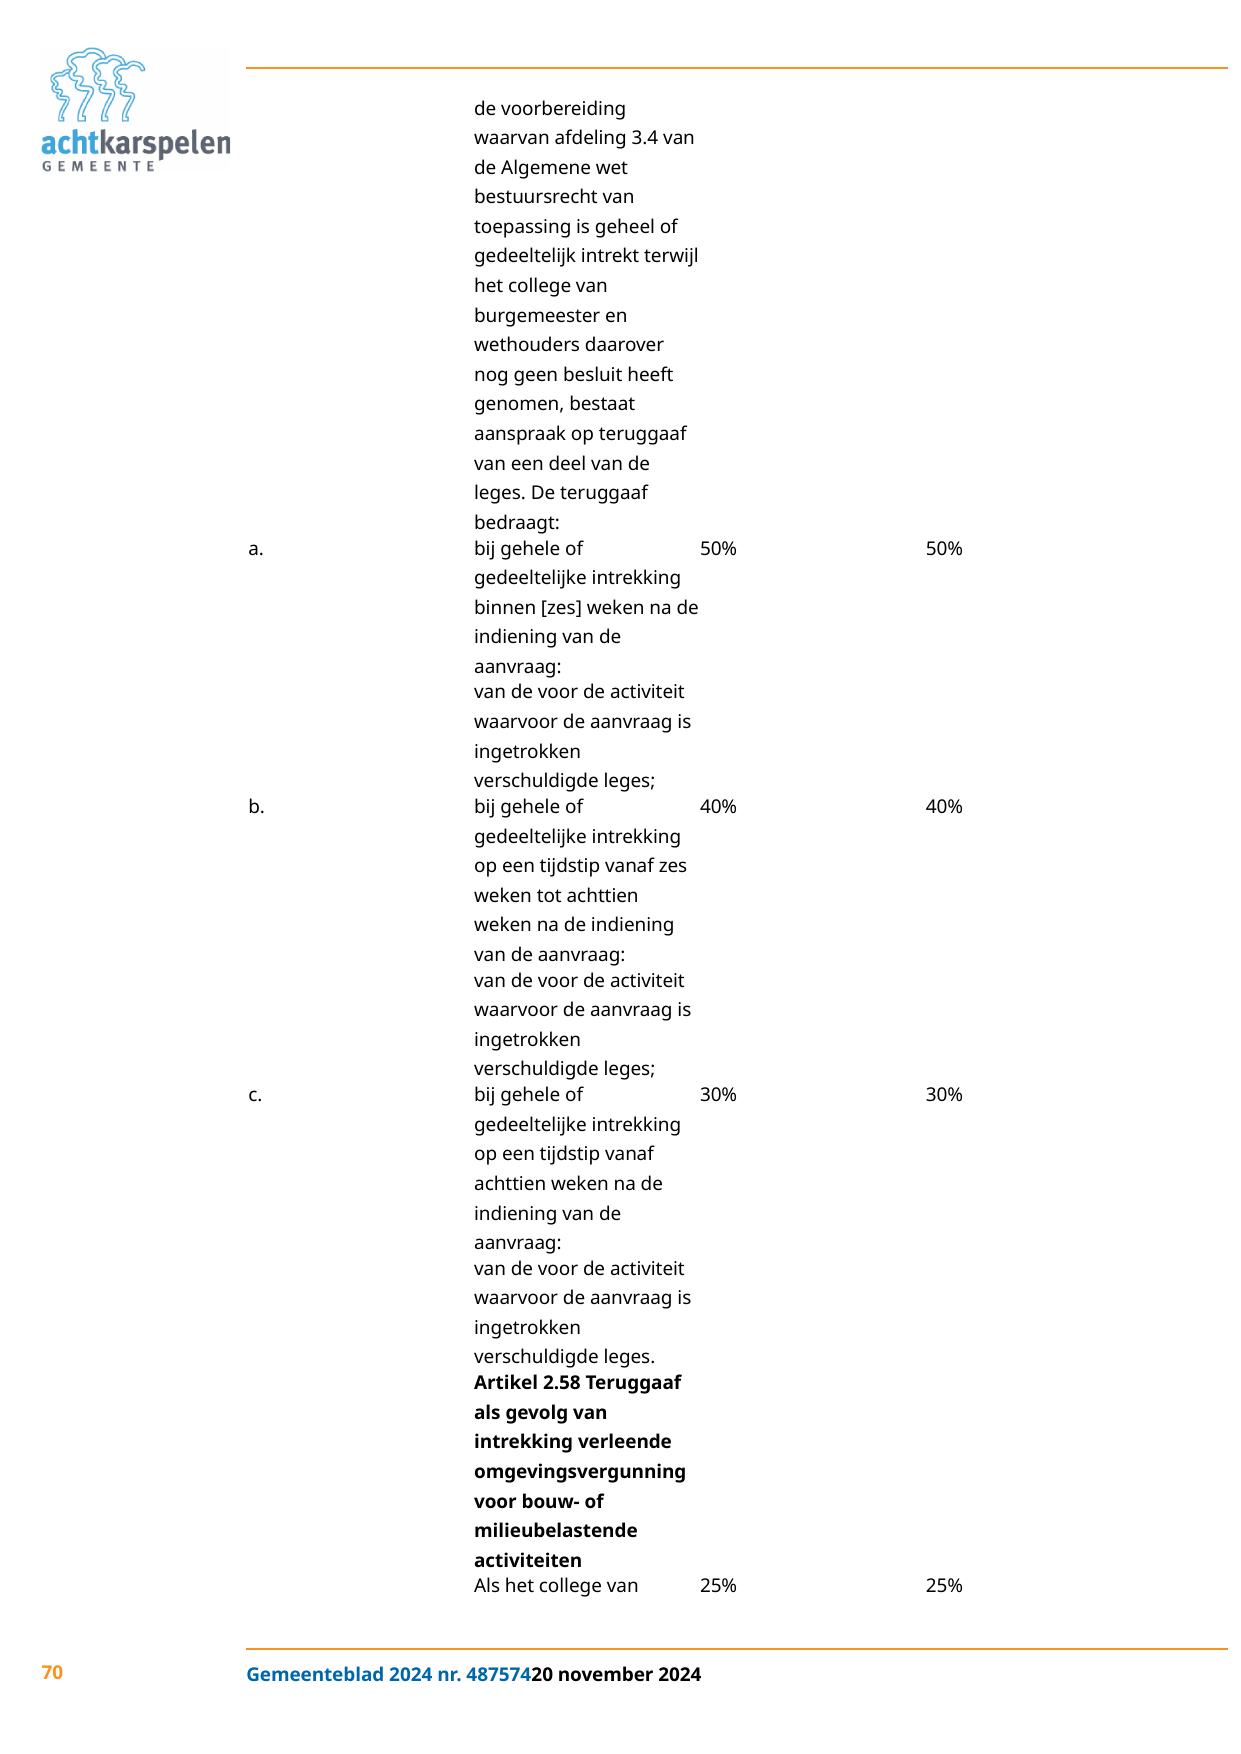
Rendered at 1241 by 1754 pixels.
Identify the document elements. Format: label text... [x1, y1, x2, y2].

table_cell [926, 1255, 1152, 1369]
table_cell b. [248, 793, 474, 967]
table_cell [926, 95, 1152, 535]
table_cell 50% [926, 535, 1152, 679]
table_cell [926, 679, 1152, 793]
table_cell [248, 95, 474, 535]
table_cell de voorbereiding waarvan afdeling 3.4 van de Algemene wet bestuursrecht van toepassing is geheel of gedeeltelijk intrekt terwijl het college van burgemeester en wethouders daarover nog geen besluit heeft genomen, bestaat aanspraak op teruggaaf van een deel van de leges. De teruggaaf bedraagt: [474, 95, 700, 535]
table_cell Artikel 2.58 Teruggaaf als gevolg van intrekking verleende omgevingsvergunning voor bouw- of milieubelastende activiteiten [474, 1370, 700, 1573]
table_cell 30% [926, 1081, 1152, 1255]
table_cell 30% [700, 1081, 926, 1255]
table_cell a. [248, 535, 474, 679]
table_cell van de voor de activiteit waarvoor de aanvraag is ingetrokken verschuldigde leges; [474, 967, 700, 1081]
table_cell 40% [700, 793, 926, 967]
table_cell bij gehele of gedeeltelijke intrekking binnen [zes] weken na de indiening van de aanvraag: [474, 535, 700, 679]
table_cell [700, 679, 926, 793]
table_cell [700, 1370, 926, 1573]
table_cell bij gehele of gedeeltelijke intrekking op een tijdstip vanaf achttien weken na de indiening van de aanvraag: [474, 1081, 700, 1255]
table_cell [700, 967, 926, 1081]
table_cell c. [248, 1081, 474, 1255]
table_cell [248, 1370, 474, 1573]
table_cell bij gehele of gedeeltelijke intrekking op een tijdstip vanaf zes weken tot achttien weken na de indiening van de aanvraag: [474, 793, 700, 967]
table_cell [248, 1255, 474, 1369]
table_cell [248, 967, 474, 1081]
table_cell van de voor de activiteit waarvoor de aanvraag is ingetrokken verschuldigde leges. [474, 1255, 700, 1369]
table_cell [248, 679, 474, 793]
table_cell Als het college van [474, 1573, 700, 1598]
table_cell 25% [700, 1573, 926, 1598]
table_cell 50% [700, 535, 926, 679]
table_cell [926, 1370, 1152, 1573]
picture [41, 47, 231, 172]
table_cell 25% [926, 1573, 1152, 1598]
table_cell van de voor de activiteit waarvoor de aanvraag is ingetrokken verschuldigde leges; [474, 679, 700, 793]
table_cell 40% [926, 793, 1152, 967]
table_cell [248, 1573, 474, 1598]
table_cell [926, 967, 1152, 1081]
table_cell [700, 95, 926, 535]
table_cell [700, 1255, 926, 1369]
